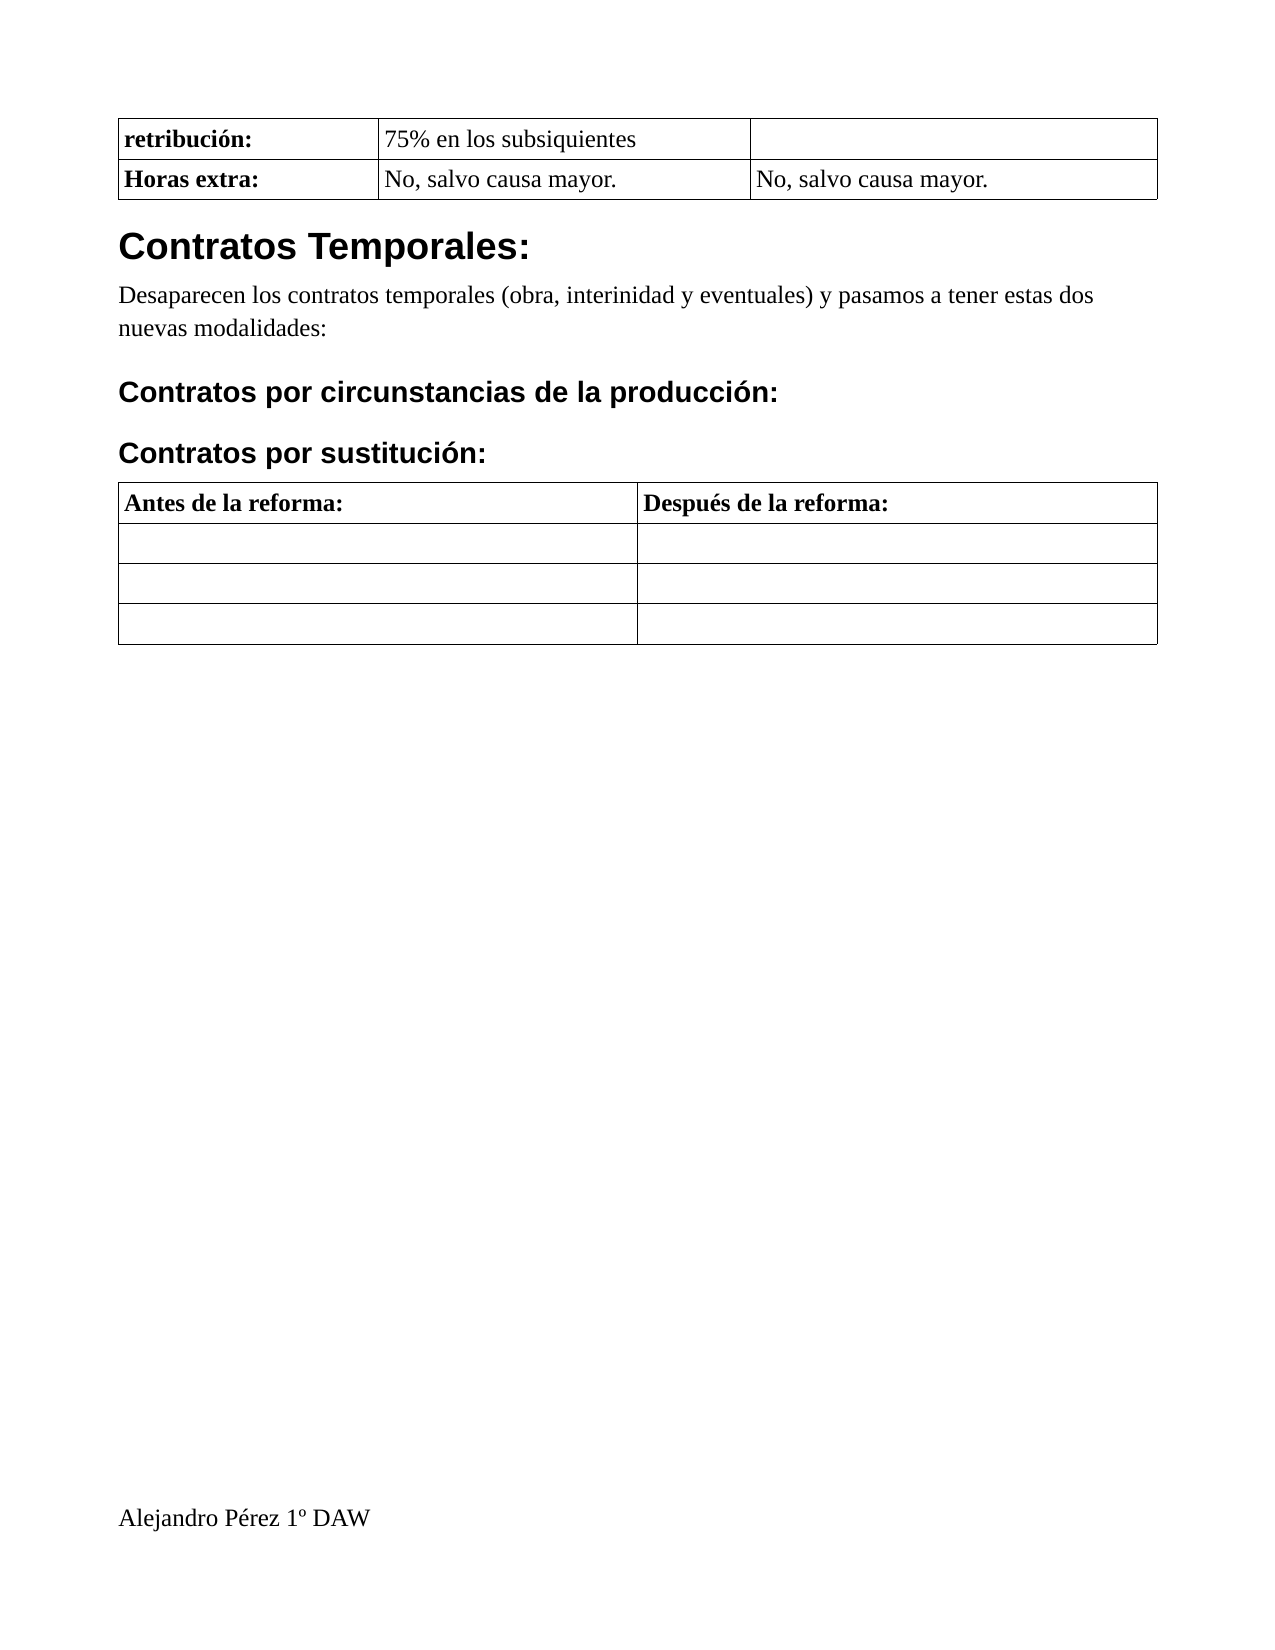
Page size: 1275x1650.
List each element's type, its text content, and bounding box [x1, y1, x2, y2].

table_cell Horas extra: [119, 160, 378, 199]
table_cell [638, 564, 1157, 603]
table_cell [119, 564, 637, 603]
table_cell [638, 524, 1157, 563]
table_cell [638, 604, 1157, 643]
table_cell [751, 119, 1157, 158]
table_header Después de la reforma: [638, 483, 1157, 523]
text Desaparecen los contratos temporales (obra, interinidad y eventuales) y pasamos a tener estas dos nuevas modalidades: [118, 280, 1157, 342]
table_cell [119, 604, 637, 643]
table_cell retribución: [119, 119, 378, 158]
subtitle Contratos Temporales: [118, 224, 1157, 267]
subtitle Contratos por circunstancias de la producción: [118, 375, 1157, 409]
subtitle Contratos por sustitución: [118, 436, 1157, 470]
table_header Antes de la reforma: [119, 483, 637, 523]
table_cell No, salvo causa mayor. [379, 160, 750, 199]
table_cell No, salvo causa mayor. [751, 160, 1157, 199]
table_cell 75% en los subsiquientes [379, 119, 750, 158]
table_cell [119, 524, 637, 563]
